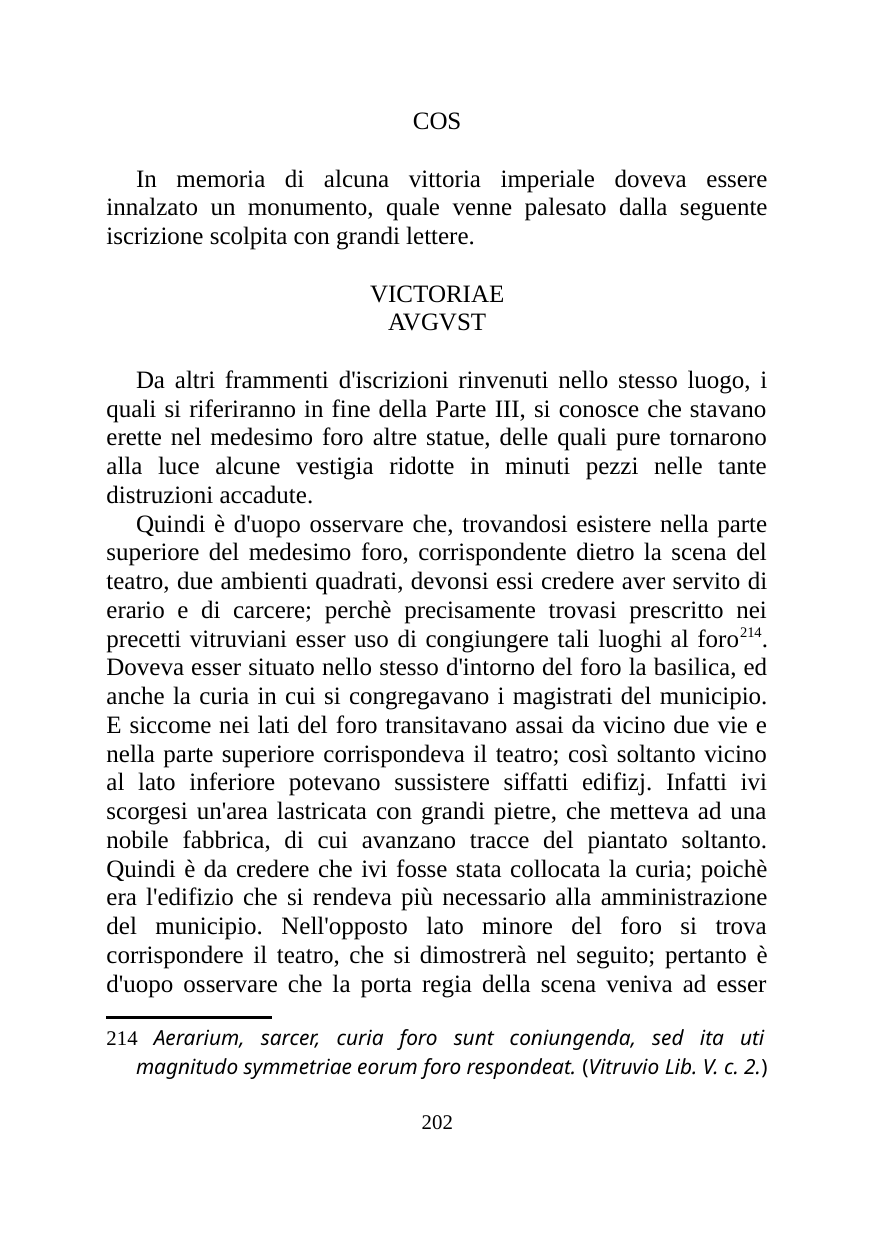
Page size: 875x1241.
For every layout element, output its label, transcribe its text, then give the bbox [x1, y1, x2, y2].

text COS [106, 106, 768, 135]
text AVGVST [106, 307, 768, 336]
text VICTORIAE [106, 279, 768, 307]
text Aerarium, sarcer, curia foro sunt coniungenda, sed ita uti magnitudo symmetriae eorum foro respondeat. (Vitruvio Lib. V. c. 2.) [106, 1023, 768, 1080]
text Quindi è d'uopo osservare che, trovandosi esistere nella parte superiore del medesimo foro, corrispondente dietro la scena del teatro, due ambienti quadrati, devonsi essi credere aver servito di erario e di carcere; perchè precisamente trovasi prescritto nei precetti vitruviani esser uso di congiungere tali luoghi al foro. Doveva esser situato nello stesso d'intorno del foro la basilica, ed anche la curia in cui si congregavano i magistrati del municipio. E siccome nei lati del foro transitavano assai da vicino due vie e nella parte superiore corrispondeva il teatro; così soltanto vicino al lato inferiore potevano sussistere siffatti edifizj. Infatti ivi scorgesi un'area lastricata con grandi pietre, che metteva ad una nobile fabbrica, di cui avanzano tracce del piantato soltanto. Quindi è da credere che ivi fosse stata collocata la curia; poichè era l'edifizio che si rendeva più necessario alla amministrazione del municipio. Nell'opposto lato minore del foro si trova corrispondere il teatro, che si dimostrerà nel seguito; pertanto è d'uopo osservare che la porta regia della scena veniva ad esser [106, 509, 768, 997]
text Da altri frammenti d'iscrizioni rinvenuti nello stesso luogo, i quali si riferiranno in fine della Parte III, si conosce che stavano erette nel medesimo foro altre statue, delle quali pure tornarono alla luce alcune vestigia ridotte in minuti pezzi nelle tante distruzioni accadute. [106, 365, 768, 509]
text In memoria di alcuna vittoria imperiale doveva essere innalzato un monumento, quale venne palesato dalla seguente iscrizione scolpita con grandi lettere. [106, 164, 768, 250]
